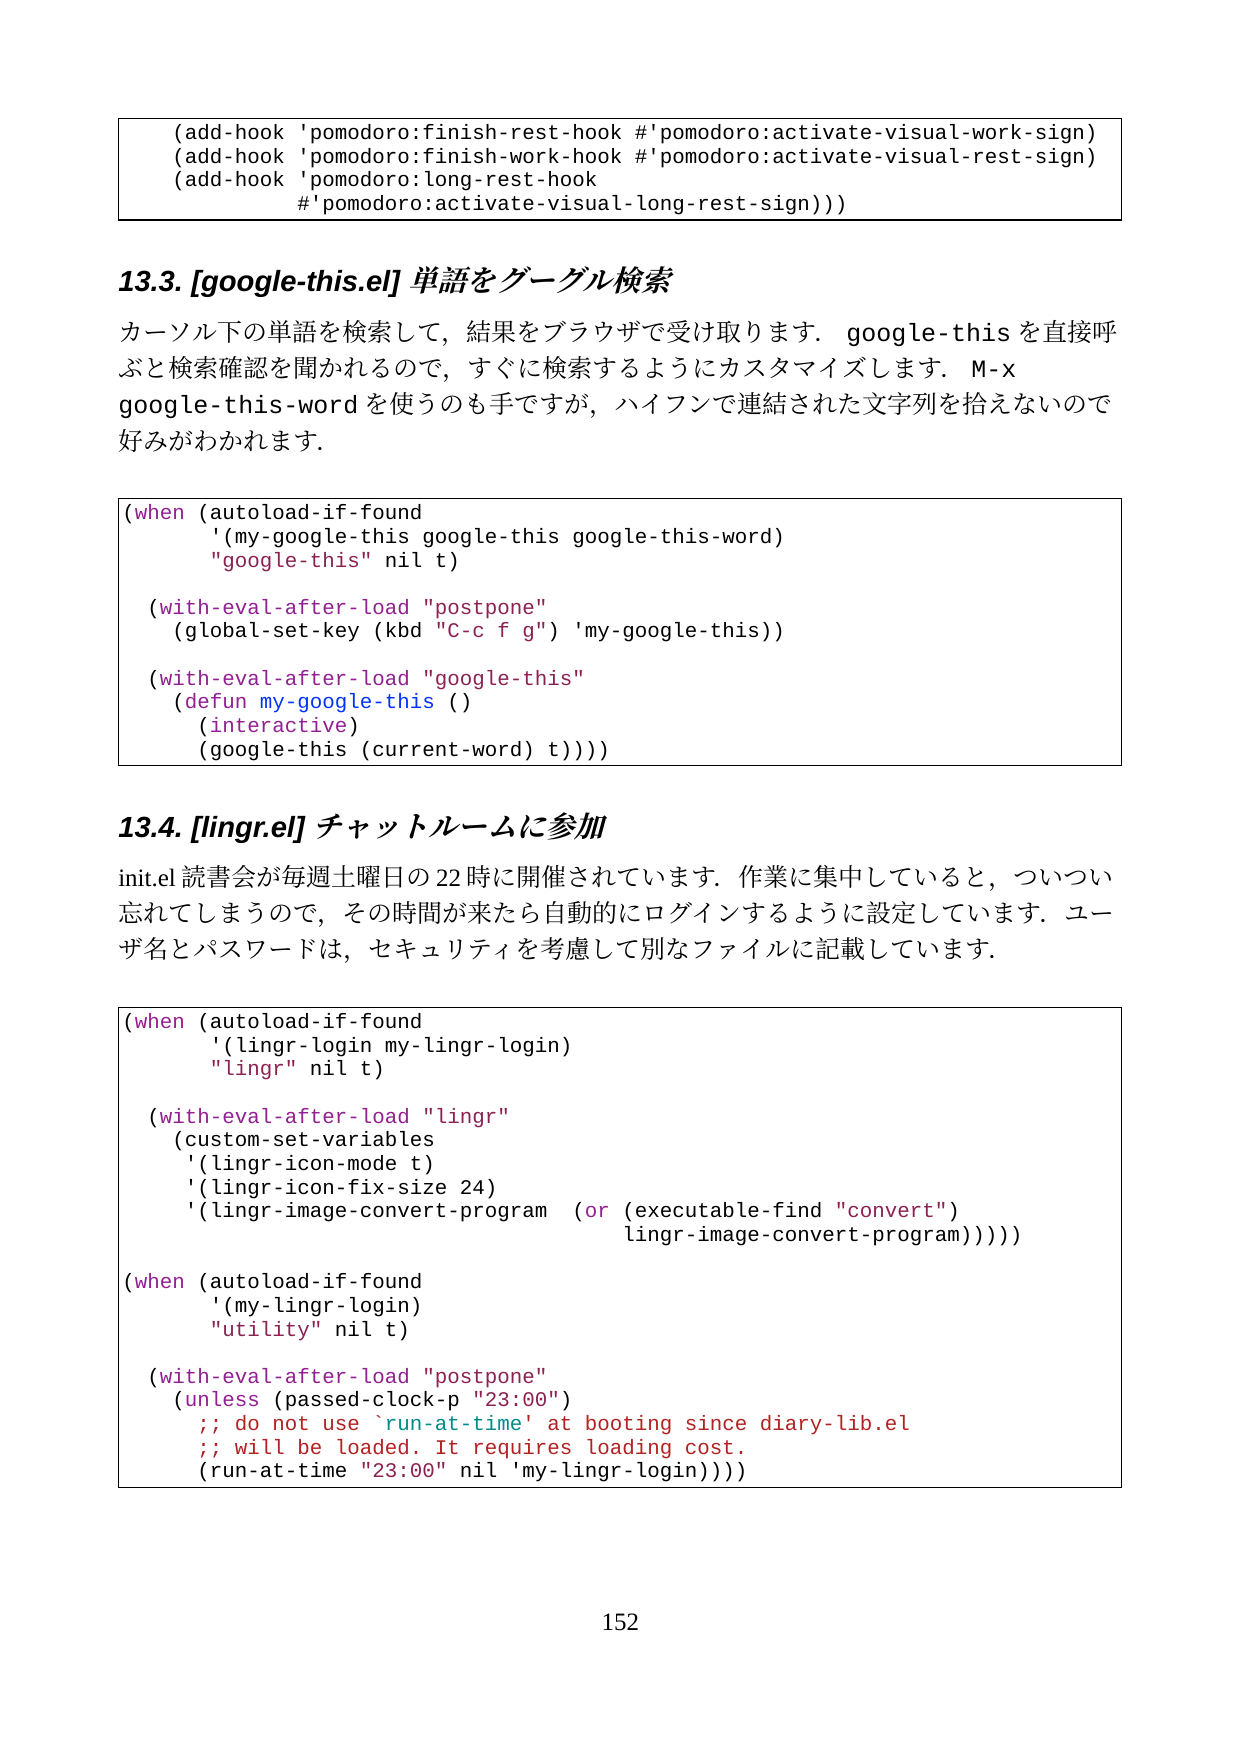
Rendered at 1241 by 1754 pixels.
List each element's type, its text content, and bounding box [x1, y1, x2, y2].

text '(lingr-login my-lingr-login) [119, 1031, 1121, 1054]
text (add-hook 'pomodoro:long-rest-hook [119, 165, 1121, 189]
text #'pomodoro:activate-visual-long-rest-sign))) [119, 189, 1121, 219]
text (add-hook 'pomodoro:finish-rest-hook #'pomodoro:activate-visual-work-sign) [119, 119, 1121, 142]
text (when (autoload-if-found [119, 1267, 1121, 1291]
text '(lingr-image-convert-program (or (executable-find "convert") [119, 1196, 1121, 1220]
text "utility" nil t) [119, 1314, 1121, 1338]
text '(lingr-icon-mode t) [119, 1149, 1121, 1173]
text カーソル下の単語を検索して，結果をブラウザで受け取ります． google-this を直接呼ぶと検索確認を聞かれるので，すぐに検索するようにカスタマイズします． M-x google-this-word を使うのも手ですが，ハイフンで連結された文字列を拾えないので好みがわかれます． [118, 312, 1122, 486]
text (when (autoload-if-found [119, 499, 1121, 522]
text ;; do not use `run-at-time' at booting since diary-lib.el [119, 1409, 1121, 1433]
text '(my-google-this google-this google-this-word) [119, 522, 1121, 546]
text (with-eval-after-load "postpone" [119, 593, 1121, 617]
text (with-eval-after-load "postpone" [119, 1362, 1121, 1386]
text (defun my-google-this () [119, 687, 1121, 711]
text (with-eval-after-load "lingr" [119, 1102, 1121, 1125]
text (google-this (current-word) t)))) [119, 735, 1121, 765]
text (custom-set-variables [119, 1125, 1121, 1149]
text init.el読書会が毎週土曜日の22時に開催されています．作業に集中していると，ついつい忘れてしまうので，その時間が来たら自動的にログインするように設定しています．ユーザ名とパスワードは，セキュリティを考慮して別なファイルに記載しています． [118, 858, 1122, 995]
subtitle [google-this.el] 単語をグーグル検索 [118, 258, 1122, 300]
text "google-this" nil t) [119, 546, 1121, 569]
text (with-eval-after-load "google-this" [119, 664, 1121, 687]
text (unless (passed-clock-p "23:00") [119, 1386, 1121, 1409]
subtitle [lingr.el] チャットルームに参加 [118, 804, 1122, 846]
text (interactive) [119, 711, 1121, 735]
text (add-hook 'pomodoro:finish-work-hook #'pomodoro:activate-visual-rest-sign) [119, 142, 1121, 165]
text lingr-image-convert-program))))) [119, 1220, 1121, 1244]
text (global-set-key (kbd "C-c f g") 'my-google-this)) [119, 617, 1121, 640]
text "lingr" nil t) [119, 1054, 1121, 1078]
text (run-at-time "23:00" nil 'my-lingr-login)))) [119, 1456, 1121, 1487]
text '(my-lingr-login) [119, 1291, 1121, 1314]
text (when (autoload-if-found [119, 1008, 1121, 1031]
text '(lingr-icon-fix-size 24) [119, 1173, 1121, 1196]
text ;; will be loaded. It requires loading cost. [119, 1433, 1121, 1456]
